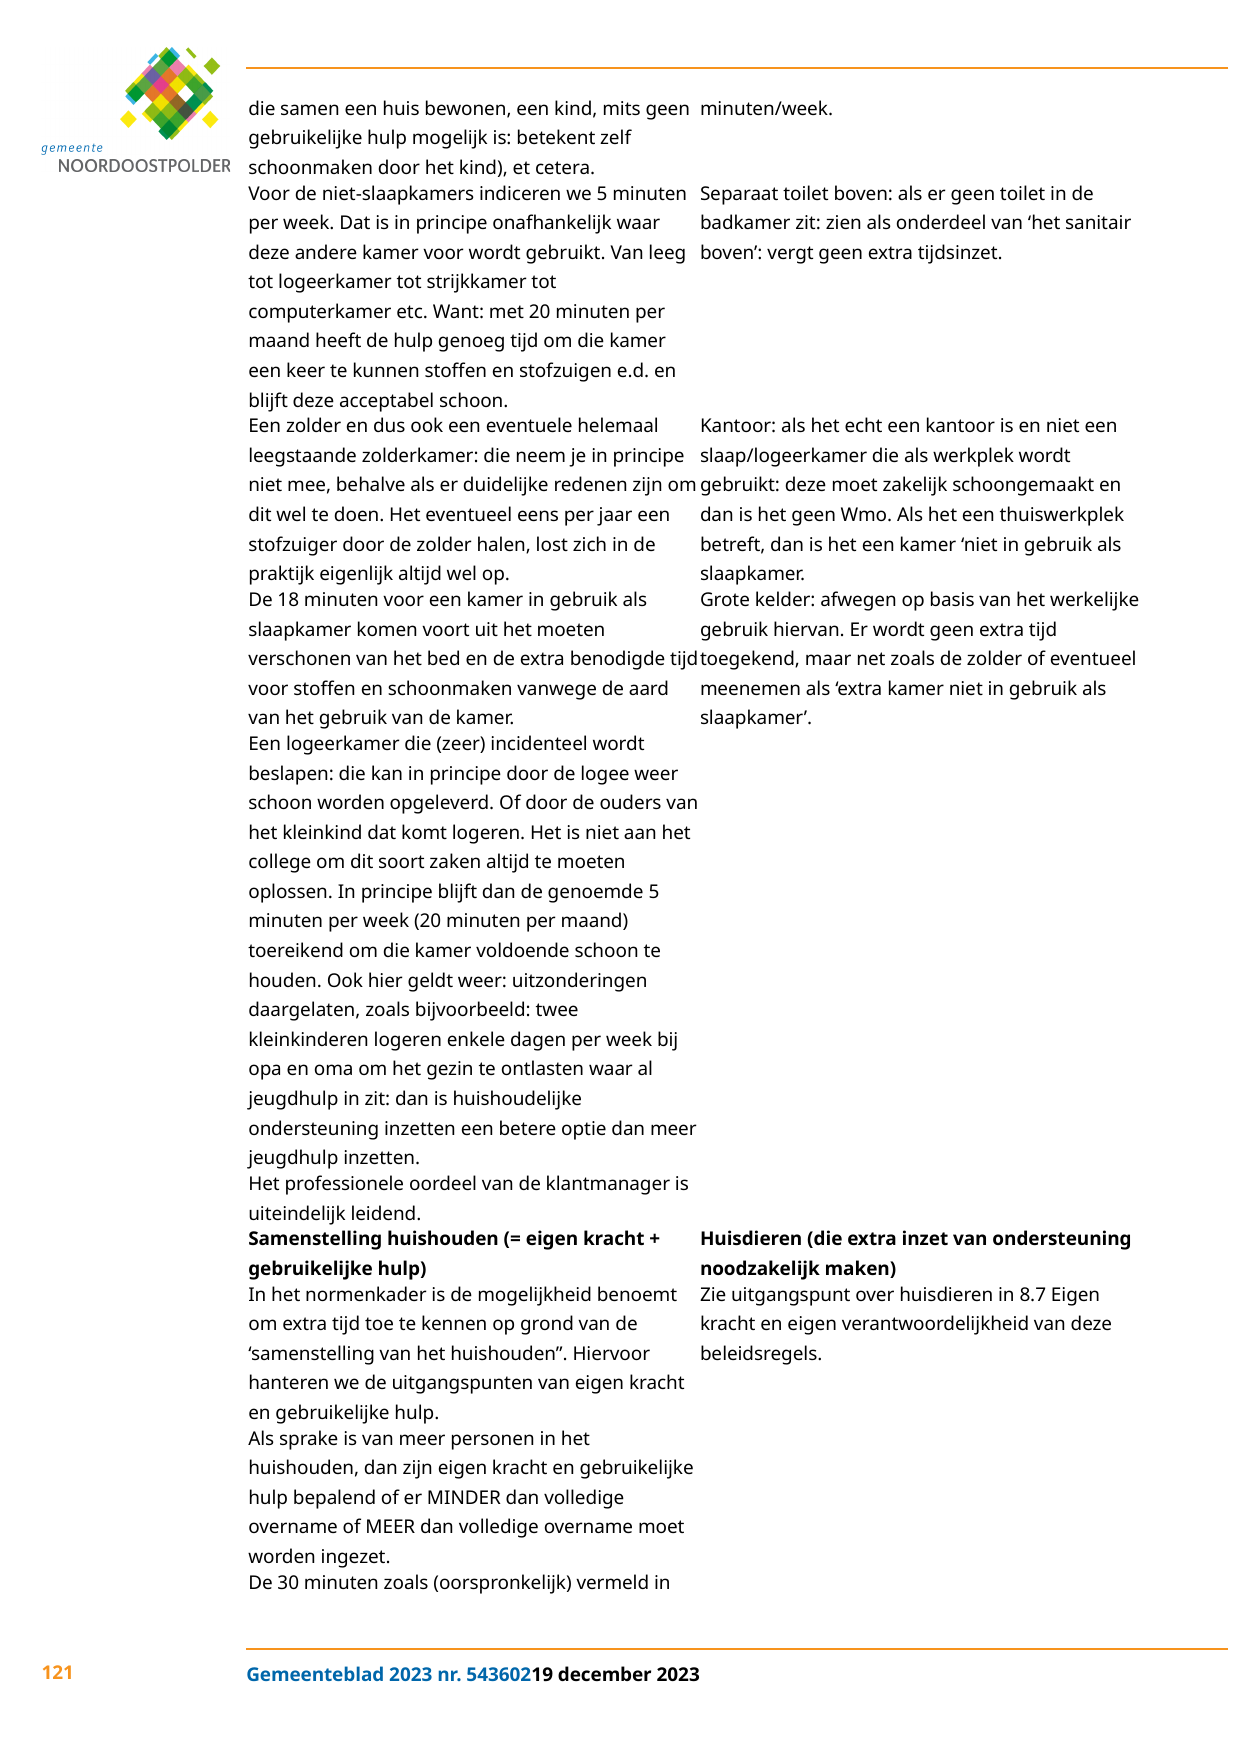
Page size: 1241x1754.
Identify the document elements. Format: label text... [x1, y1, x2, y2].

table_cell In het normenkader is de mogelijkheid benoemt om extra tijd toe te kennen op grond van de ‘samenstelling van het huishouden”. Hiervoor hanteren we de uitgangspunten van eigen kracht en gebruikelijke hulp. [248, 1281, 700, 1425]
table_cell Een logeerkamer die (zeer) incidenteel wordt beslapen: die kan in principe door de logee weer schoon worden opgeleverd. Of door de ouders van het kleinkind dat komt logeren. Het is niet aan het college om dit soort zaken altijd te moeten oplossen. In principe blijft dan de genoemde 5 minuten per week (20 minuten per maand) toereikend om die kamer voldoende schoon te houden. Ook hier geldt weer: uitzonderingen daargelaten, zoals bijvoorbeeld: twee kleinkinderen logeren enkele dagen per week bij opa en oma om het gezin te ontlasten waar al jeugdhulp in zit: dan is huishoudelijke ondersteuning inzetten een betere optie dan meer jeugdhulp inzetten. [248, 730, 700, 1170]
table_cell De 18 minuten voor een kamer in gebruik als slaapkamer komen voort uit het moeten verschonen van het bed en de extra benodigde tijd voor stoffen en schoonmaken vanwege de aard van het gebruik van de kamer. [248, 586, 700, 730]
picture [41, 47, 231, 172]
table_cell Als sprake is van meer personen in het huishouden, dan zijn eigen kracht en gebruikelijke hulp bepalend of er MINDER dan volledige overname of MEER dan volledige overname moet worden ingezet. [248, 1425, 700, 1569]
table_cell Het professionele oordeel van de klantmanager is uiteindelijk leidend. [248, 1170, 700, 1225]
table_cell Zie uitgangspunt over huisdieren in 8.7 Eigen kracht en eigen verantwoordelijkheid van deze beleidsregels. [700, 1281, 1152, 1594]
table_cell Een zolder en dus ook een eventuele helemaal leegstaande zolderkamer: die neem je in principe niet mee, behalve als er duidelijke redenen zijn om dit wel te doen. Het eventueel eens per jaar een stofzuiger door de zolder halen, lost zich in de praktijk eigenlijk altijd wel op. [248, 413, 700, 586]
table_cell De 30 minuten zoals (oorspronkelijk) vermeld in [248, 1569, 700, 1594]
table_cell die samen een huis bewonen, een kind, mits geen gebruikelijke hulp mogelijk is: betekent zelf schoonmaken door het kind), et cetera. [248, 95, 700, 180]
table_cell Voor de niet-slaapkamers indiceren we 5 minuten per week. Dat is in principe onafhankelijk waar deze andere kamer voor wordt gebruikt. Van leeg tot logeerkamer tot strijkkamer tot computerkamer etc. Want: met 20 minuten per maand heeft de hulp genoeg tijd om die kamer een keer te kunnen stoffen en stofzuigen e.d. en blijft deze acceptabel schoon. [248, 180, 700, 412]
table_cell Separaat toilet boven: als er geen toilet in de badkamer zit: zien als onderdeel van ‘het sanitair boven’: vergt geen extra tijdsinzet. [700, 180, 1152, 412]
table_cell Samenstelling huishouden (= eigen kracht + gebruikelijke hulp) [248, 1225, 700, 1281]
table_cell Grote kelder: afwegen op basis van het werkelijke gebruik hiervan. Er wordt geen extra tijd toegekend, maar net zoals de zolder of eventueel meenemen als ‘extra kamer niet in gebruik als slaapkamer’. [700, 586, 1152, 1225]
table_cell Kantoor: als het echt een kantoor is en niet een slaap/logeerkamer die als werkplek wordt gebruikt: deze moet zakelijk schoongemaakt en dan is het geen Wmo. Als het een thuiswerkplek betreft, dan is het een kamer ‘niet in gebruik als slaapkamer. [700, 413, 1152, 586]
table_cell Huisdieren (die extra inzet van ondersteuning noodzakelijk maken) [700, 1225, 1152, 1281]
table_cell minuten/week. [700, 95, 1152, 180]
